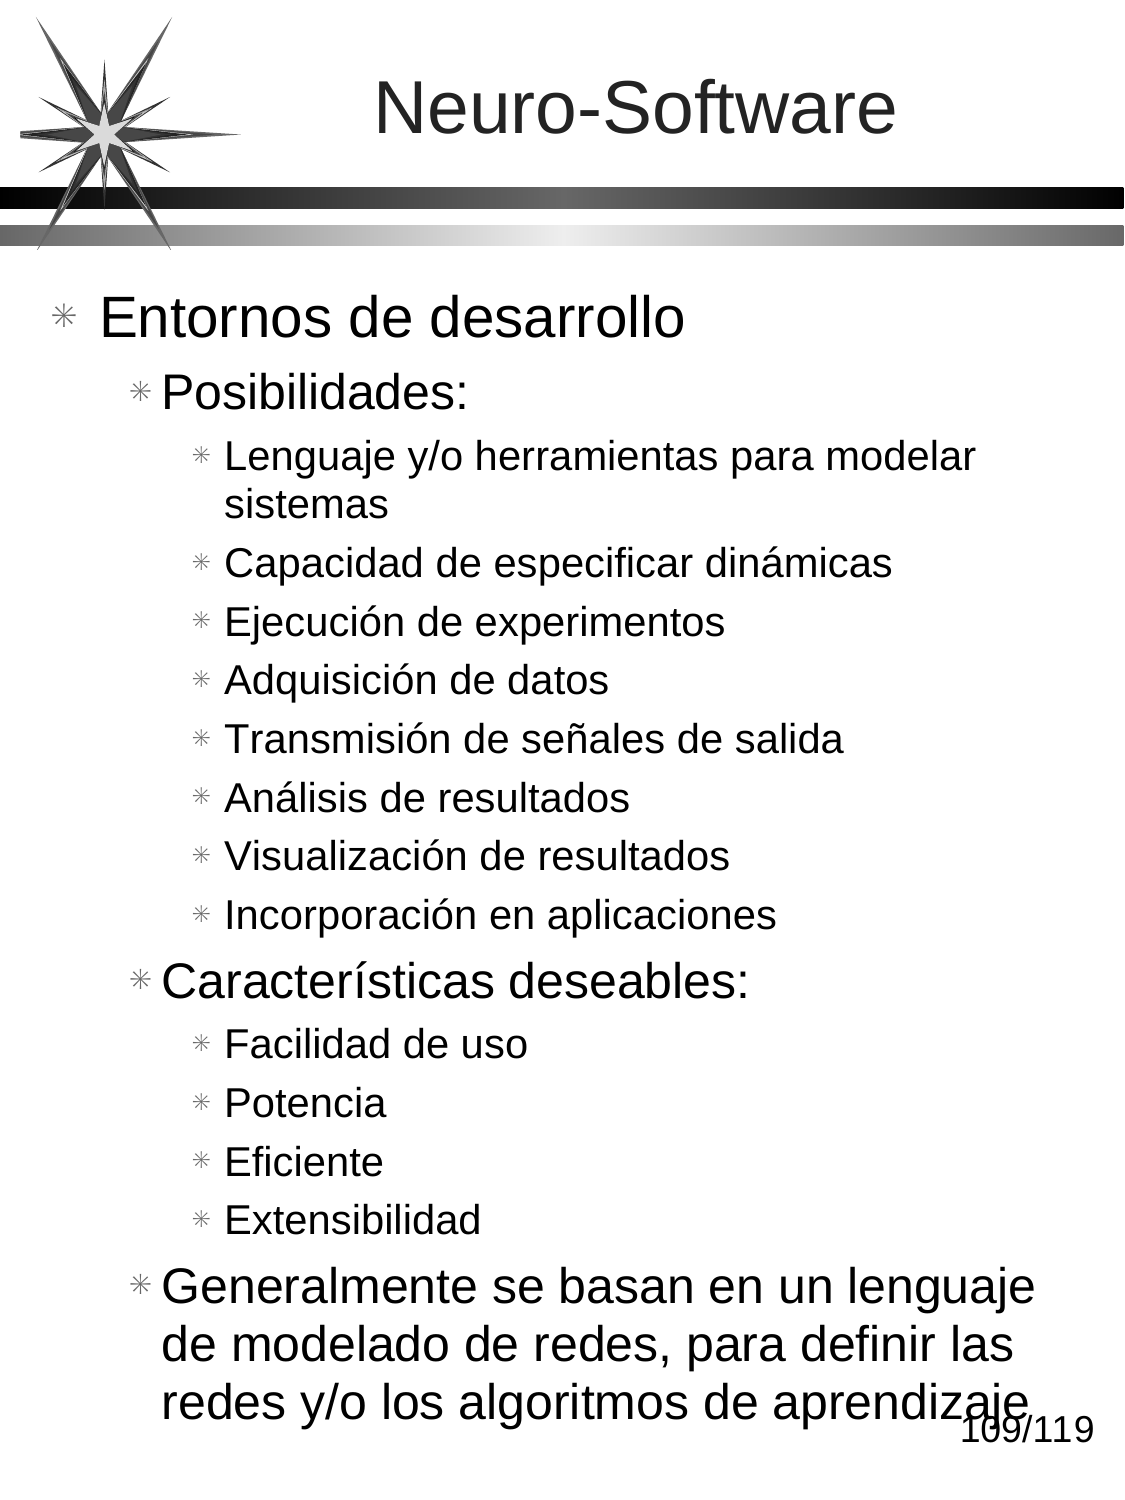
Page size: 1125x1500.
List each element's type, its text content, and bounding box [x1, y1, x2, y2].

list Entornos de desarrollo Posibilidades: Lenguaje y/o herramientas para modelar sistemas Capacidad de especificar dinámicas Ejecución de experimentos Adquisición de datos Transmisión de señales de salida Análisis de resultados Visualización de resultados Incorporación en aplicaciones Características deseables: Facilidad de uso Potencia Eficiente Extensibilidad Generalmente se basan en un lenguaje de modelado de redes, para definir las redes y/o los algoritmos de aprendizaje [37, 275, 1075, 1465]
title Neuro-Software [174, 3, 1097, 210]
